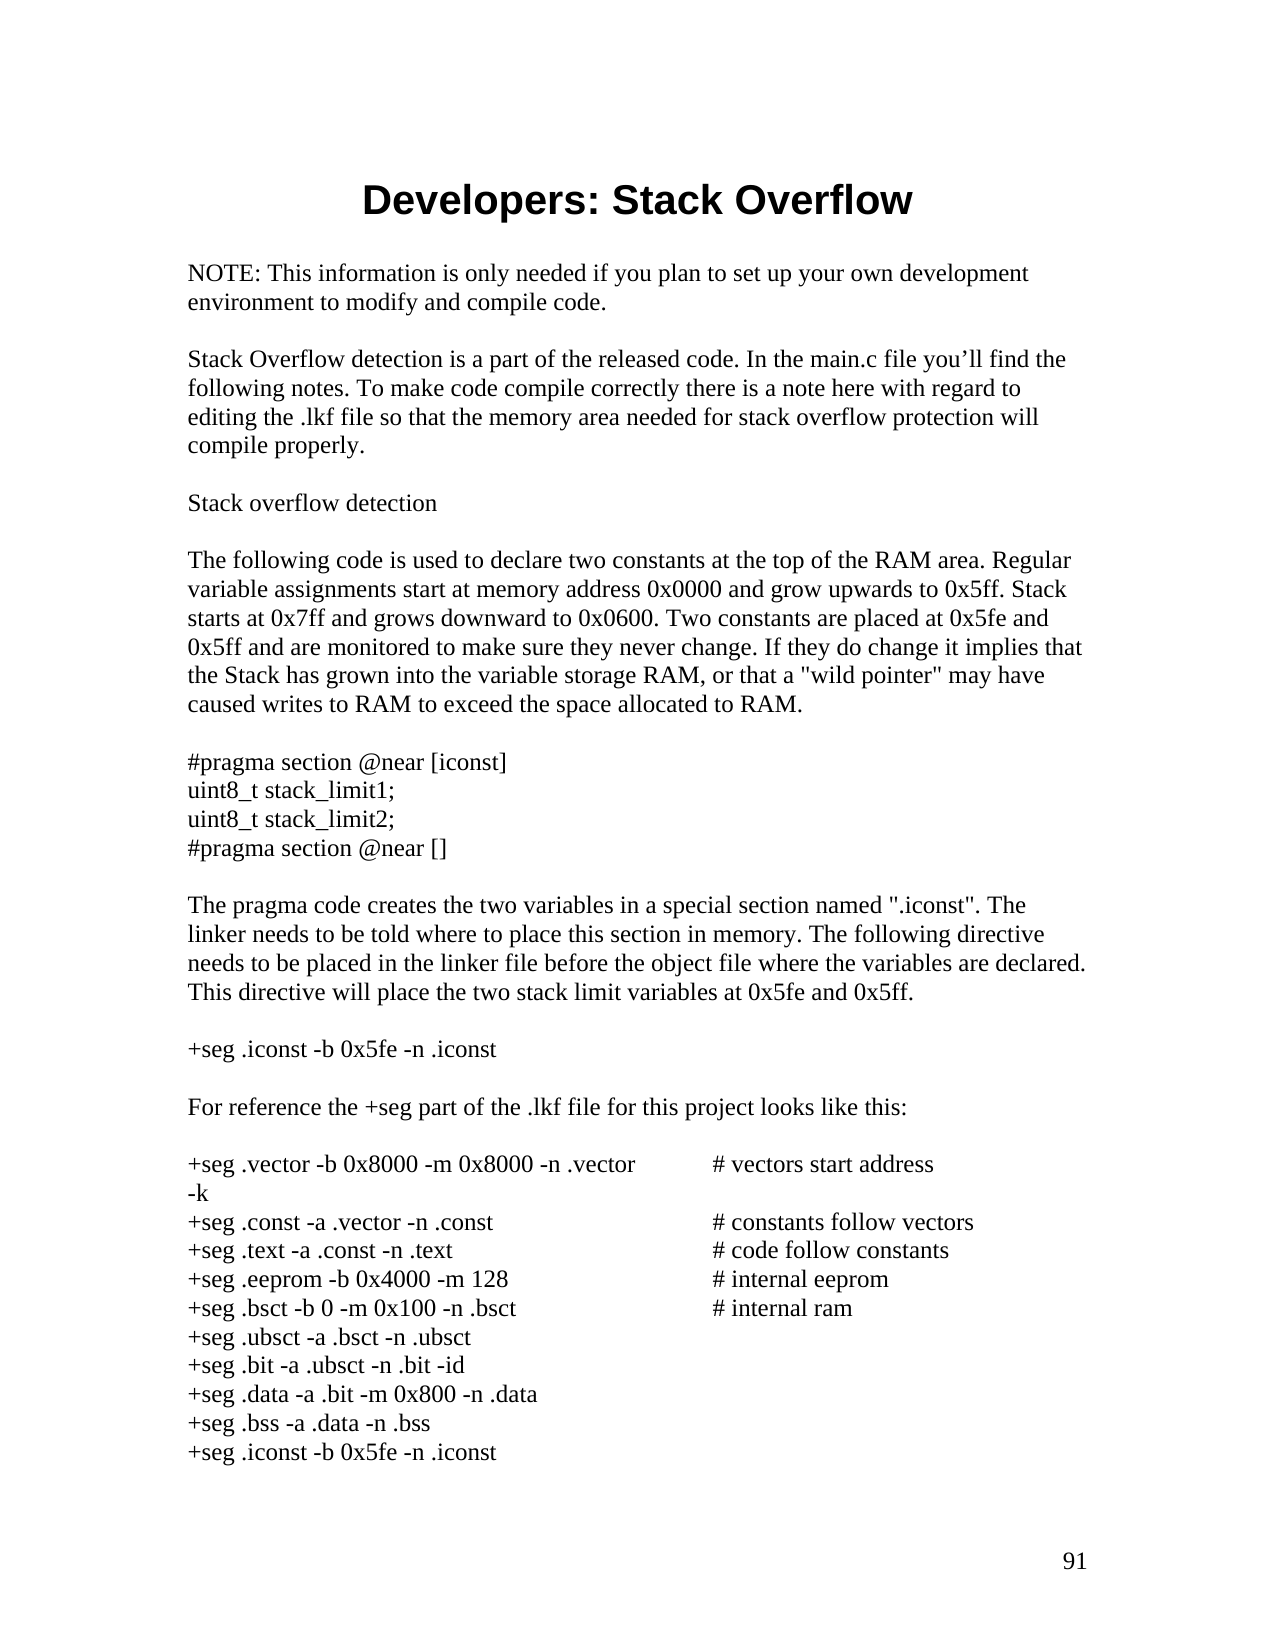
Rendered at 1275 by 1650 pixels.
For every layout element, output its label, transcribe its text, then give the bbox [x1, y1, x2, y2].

text +seg .iconst -b 0x5fe -n .iconst [187, 1437, 1087, 1465]
text uint8_t stack_limit1; [187, 775, 1087, 804]
text +seg .vector -b 0x8000 -m 0x8000 -n .vector # vectors start address [187, 1149, 1087, 1178]
text +seg .iconst -b 0x5fe -n .iconst [187, 1034, 1087, 1063]
text +seg .const -a .vector -n .const # constants follow vectors [187, 1207, 1087, 1235]
text uint8_t stack_limit2; [187, 804, 1087, 833]
text +seg .bss -a .data -n .bss [187, 1408, 1087, 1437]
text The pragma code creates the two variables in a special section named ".iconst". The linker needs to be told where to place this section in memory. The following directive needs to be placed in the linker file before the object file where the variables are declared. This directive will place the two stack limit variables at 0x5fe and 0x5ff. [187, 890, 1087, 1005]
text NOTE: This information is only needed if you plan to set up your own development environment to modify and compile code. [187, 258, 1087, 315]
text The following code is used to declare two constants at the top of the RAM area. Regular variable assignments start at memory address 0x0000 and grow upwards to 0x5ff. Stack starts at 0x7ff and grows downward to 0x0600. Two constants are placed at 0x5fe and 0x5ff and are monitored to make sure they never change. If they do change it implies that the Stack has grown into the variable storage RAM, or that a "wild pointer" may have caused writes to RAM to exceed the space allocated to RAM. [187, 545, 1087, 718]
text +seg .bsct -b 0 -m 0x100 -n .bsct # internal ram [187, 1293, 1087, 1322]
subtitle Developers: Stack Overflow [187, 175, 1087, 223]
text Stack overflow detection [187, 488, 1087, 517]
text +seg .ubsct -a .bsct -n .ubsct [187, 1322, 1087, 1350]
text #pragma section @near [] [187, 833, 1087, 862]
text +seg .text -a .const -n .text # code follow constants [187, 1235, 1087, 1264]
text Stack Overflow detection is a part of the released code. In the main.c file you’ll find the following notes. To make code compile correctly there is a note here with regard to editing the .lkf file so that the memory area needed for stack overflow protection will compile properly. [187, 344, 1087, 459]
text #pragma section @near [iconst] [187, 747, 1087, 775]
text +seg .data -a .bit -m 0x800 -n .data [187, 1379, 1087, 1408]
text -k [187, 1178, 1087, 1207]
text +seg .eeprom -b 0x4000 -m 128 # internal eeprom [187, 1264, 1087, 1293]
text +seg .bit -a .ubsct -n .bit -id [187, 1350, 1087, 1379]
text For reference the +seg part of the .lkf file for this project looks like this: [187, 1092, 1087, 1120]
